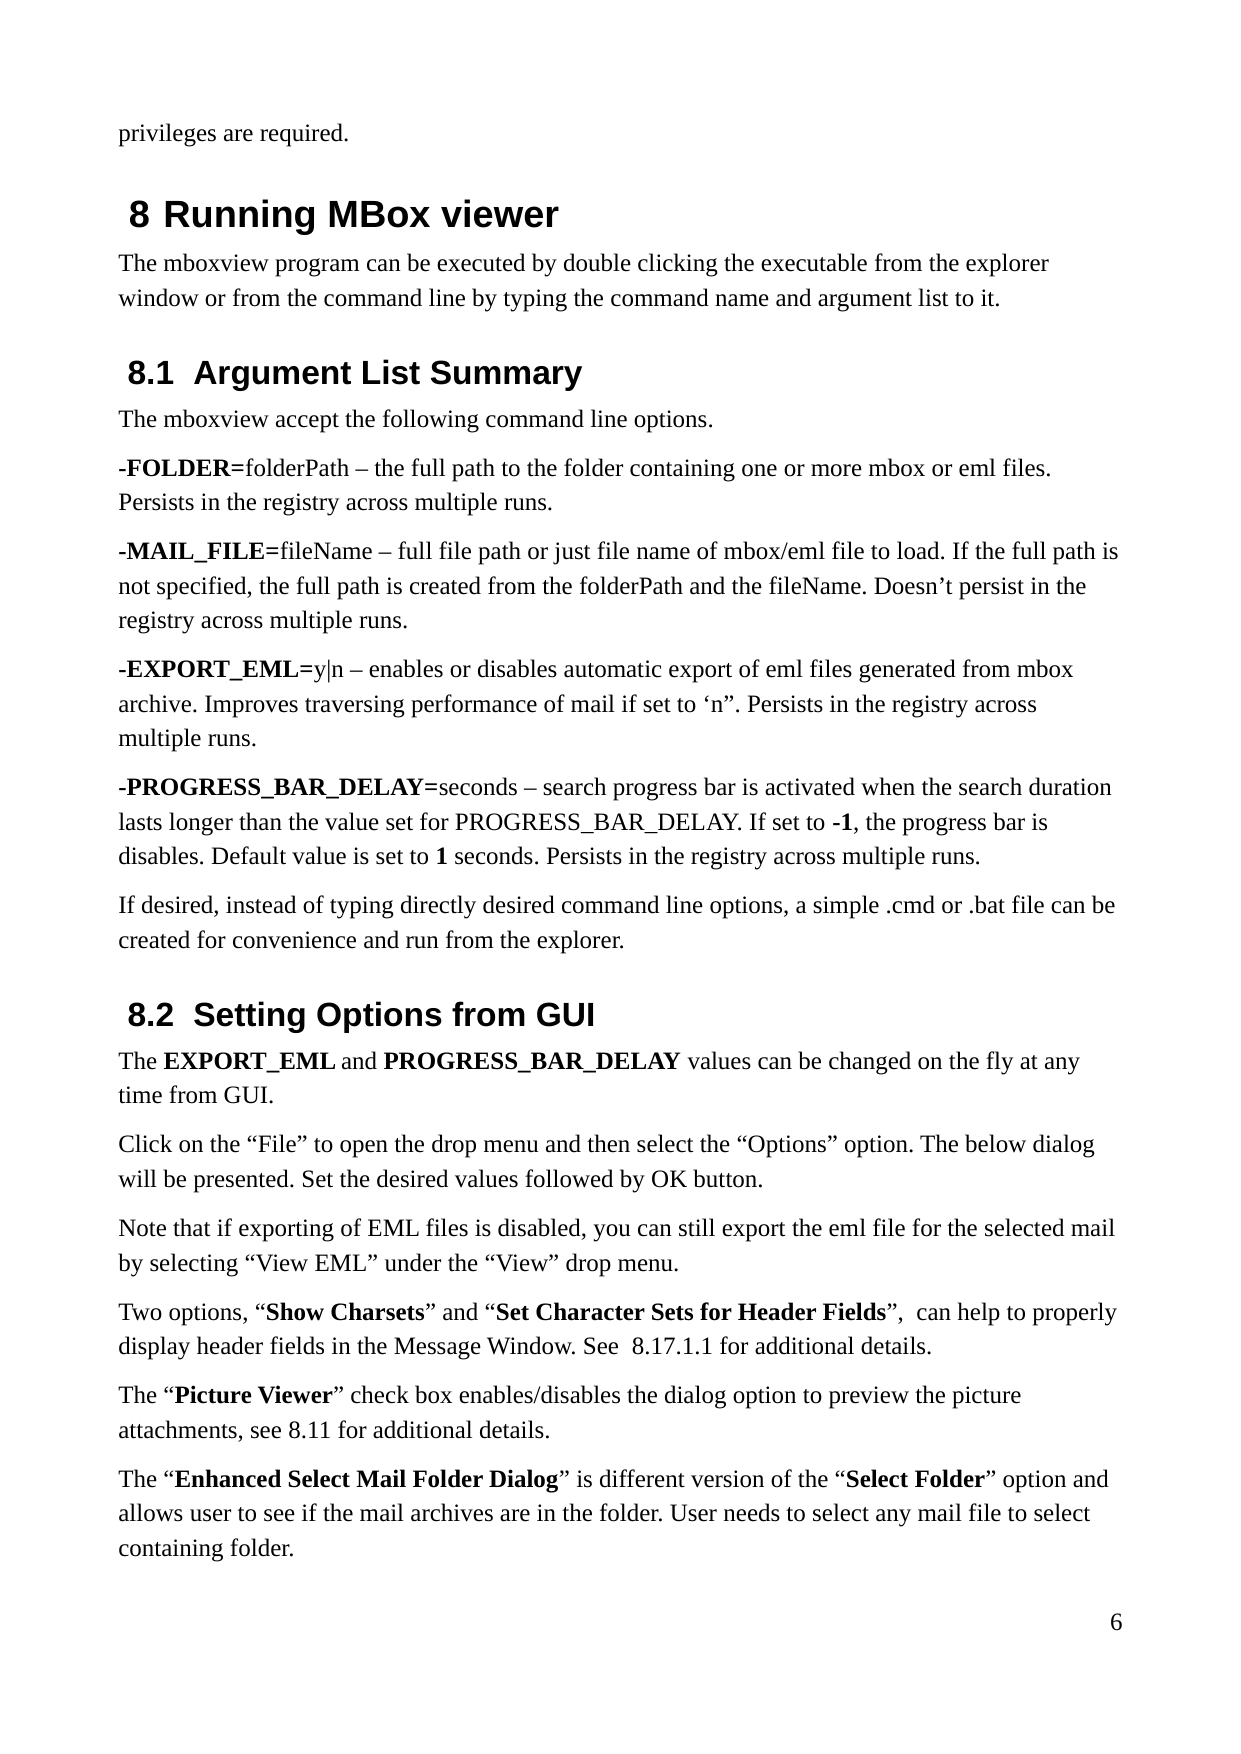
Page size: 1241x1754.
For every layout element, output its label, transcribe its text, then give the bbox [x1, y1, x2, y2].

text The mboxview program can be executed by double clicking the executable from the explorer window or from the command line by typing the command name and argument list to it. [118, 248, 1122, 312]
text -FOLDER=folderPath – the full path to the folder containing one or more mbox or eml files. Persists in the registry across multiple runs. [118, 453, 1122, 516]
text The “Enhanced Select Mail Folder Dialog” is different version of the “Select Folder” option and allows user to see if the mail archives are in the folder. User needs to select any mail file to select containing folder. [118, 1464, 1122, 1561]
text -MAIL_FILE=fileName – full file path or just file name of mbox/eml file to load. If the full path is not specified, the full path is created from the folderPath and the fileName. Doesn’t persist in the registry across multiple runs. [118, 536, 1122, 634]
text Two options, “Show Charsets” and “Set Character Sets for Header Fields”, can help to properly display header fields in the Message Window. See 8.17.1.1 for additional details. [118, 1297, 1122, 1360]
text Note that if exporting of EML files is disabled, you can still export the eml file for the selected mail by selecting “View EML” under the “View” drop menu. [118, 1213, 1122, 1276]
text -PROGRESS_BAR_DELAY=seconds – search progress bar is activated when the search duration lasts longer than the value set for PROGRESS_BAR_DELAY. If set to -1, the progress bar is disables. Default value is set to 1 seconds. Persists in the registry across multiple runs. [118, 772, 1122, 870]
subtitle Setting Options from GUI [118, 995, 1122, 1033]
subtitle Running MBox viewer [118, 192, 1122, 236]
text If desired, instead of typing directly desired command line options, a simple .cmd or .bat file can be created for convenience and run from the explorer. [118, 891, 1122, 954]
text The “Picture Viewer” check box enables/disables the dialog option to preview the picture attachments, see 8.11 for additional details. [118, 1380, 1122, 1443]
text privileges are required. [118, 118, 1122, 147]
text -EXPORT_EML=y|n – enables or disables automatic export of eml files generated from mbox archive. Improves traversing performance of mail if set to ‘n”. Persists in the registry across multiple runs. [118, 654, 1122, 752]
text The EXPORT_EML and PROGRESS_BAR_DELAY values can be changed on the fly at any time from GUI. [118, 1046, 1122, 1109]
subtitle Argument List Summary [118, 353, 1122, 391]
text Click on the “File” to open the drop menu and then select the “Options” option. The below dialog will be presented. Set the desired values followed by OK button. [118, 1129, 1122, 1193]
text The mboxview accept the following command line options. [118, 404, 1122, 433]
